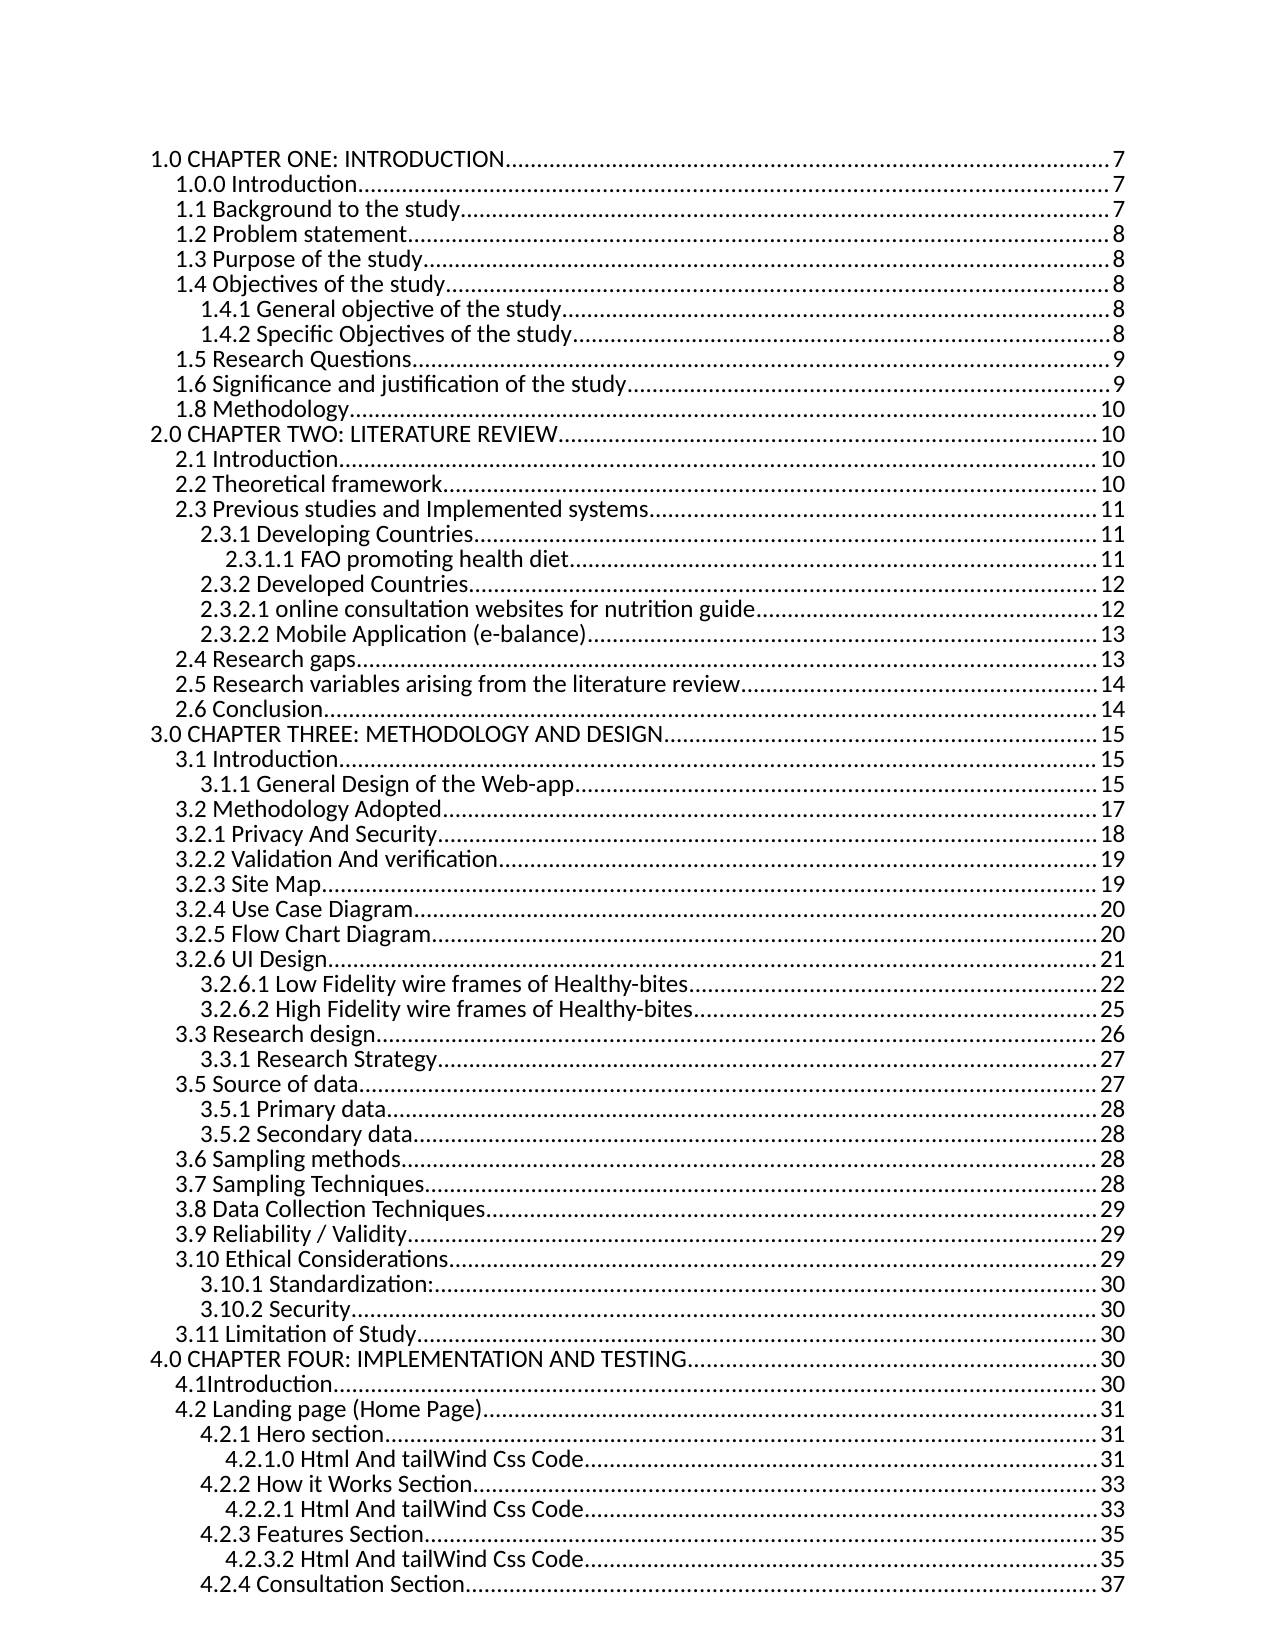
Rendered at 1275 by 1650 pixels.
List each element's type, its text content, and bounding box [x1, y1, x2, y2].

text 2.3.2 Developed Countries 12 [200, 574, 1125, 599]
text 4.2.1 Hero section 31 [200, 1424, 1125, 1449]
text 3.0 CHAPTER THREE: METHODOLOGY AND DESIGN 15 [150, 724, 1125, 749]
text 3.5.2 Secondary data 28 [200, 1124, 1125, 1149]
text 3.10 Ethical Considerations 29 [175, 1249, 1125, 1274]
text 3.5 Source of data 27 [175, 1074, 1125, 1099]
text 3.2.5 Flow Chart Diagram 20 [175, 924, 1125, 949]
text 2.3.2.1 online consultation websites for nutrition guide 12 [200, 599, 1125, 624]
text 3.10.1 Standardization: 30 [200, 1274, 1125, 1299]
text 3.2.3 Site Map 19 [175, 874, 1125, 899]
text 3.2.6.2 High Fidelity wire frames of Healthy-bites 25 [200, 999, 1125, 1024]
text 2.3.1 Developing Countries 11 [200, 524, 1125, 549]
text 4.2.3.2 Html And tailWind Css Code 35 [225, 1549, 1125, 1574]
text 4.2.2 How it Works Section 33 [200, 1474, 1125, 1499]
text 2.3.1.1 FAO promoting health diet 11 [225, 549, 1125, 574]
text 3.1 Introduction 15 [175, 749, 1125, 774]
text 2.3.2.2 Mobile Application (e-balance) 13 [200, 624, 1125, 649]
text 4.1Introduction 30 [175, 1374, 1125, 1399]
text 3.2.2 Validation And verification 19 [175, 849, 1125, 874]
text 3.2.1 Privacy And Security 18 [175, 824, 1125, 849]
text 3.1.1 General Design of the Web-app 15 [200, 774, 1125, 799]
text 2.6 Conclusion 14 [175, 699, 1125, 724]
text 4.2.4 Consultation Section 37 [200, 1574, 1125, 1599]
text 3.2.6.1 Low Fidelity wire frames of Healthy-bites 22 [200, 974, 1125, 999]
text 1.2 Problem statement 8 [175, 224, 1125, 249]
text 1.3 Purpose of the study 8 [175, 249, 1125, 274]
text 3.9 Reliability / Validity 29 [175, 1224, 1125, 1249]
text 2.1 Introduction 10 [175, 449, 1125, 474]
text 3.5.1 Primary data 28 [200, 1099, 1125, 1124]
text 1.5 Research Questions 9 [175, 349, 1125, 374]
text 1.4 Objectives of the study 8 [175, 274, 1125, 299]
text 3.10.2 Security 30 [200, 1299, 1125, 1324]
text 3.6 Sampling methods 28 [175, 1149, 1125, 1174]
text 1.4.1 General objective of the study 8 [200, 299, 1125, 324]
text 4.2.1.0 Html And tailWind Css Code 31 [225, 1449, 1125, 1474]
text 1.1 Background to the study 7 [175, 199, 1125, 224]
text 3.2.4 Use Case Diagram 20 [175, 899, 1125, 924]
text 3.8 Data Collection Techniques 29 [175, 1199, 1125, 1224]
text 2.2 Theoretical framework 10 [175, 474, 1125, 499]
text 3.3.1 Research Strategy 27 [200, 1049, 1125, 1074]
text 1.0.0 Introduction 7 [175, 174, 1125, 199]
text 4.0 CHAPTER FOUR: IMPLEMENTATION AND TESTING 30 [150, 1349, 1125, 1374]
text 3.11 Limitation of Study 30 [175, 1324, 1125, 1349]
text 2.3 Previous studies and Implemented systems 11 [175, 499, 1125, 524]
text 2.0 CHAPTER TWO: LITERATURE REVIEW 10 [150, 424, 1125, 449]
text 1.4.2 Specific Objectives of the study 8 [200, 324, 1125, 349]
text 3.7 Sampling Techniques 28 [175, 1174, 1125, 1199]
text 4.2 Landing page (Home Page) 31 [175, 1399, 1125, 1424]
text 4.2.2.1 Html And tailWind Css Code 33 [225, 1499, 1125, 1524]
text 1.0 CHAPTER ONE: INTRODUCTION 7 [150, 149, 1125, 174]
text 3.3 Research design 26 [175, 1024, 1125, 1049]
text 1.8 Methodology 10 [175, 399, 1125, 424]
text 3.2.6 UI Design 21 [175, 949, 1125, 974]
text 1.6 Significance and justification of the study 9 [175, 374, 1125, 399]
text 2.4 Research gaps 13 [175, 649, 1125, 674]
text 4.2.3 Features Section 35 [200, 1524, 1125, 1549]
text 2.5 Research variables arising from the literature review 14 [175, 674, 1125, 699]
text 3.2 Methodology Adopted 17 [175, 799, 1125, 824]
